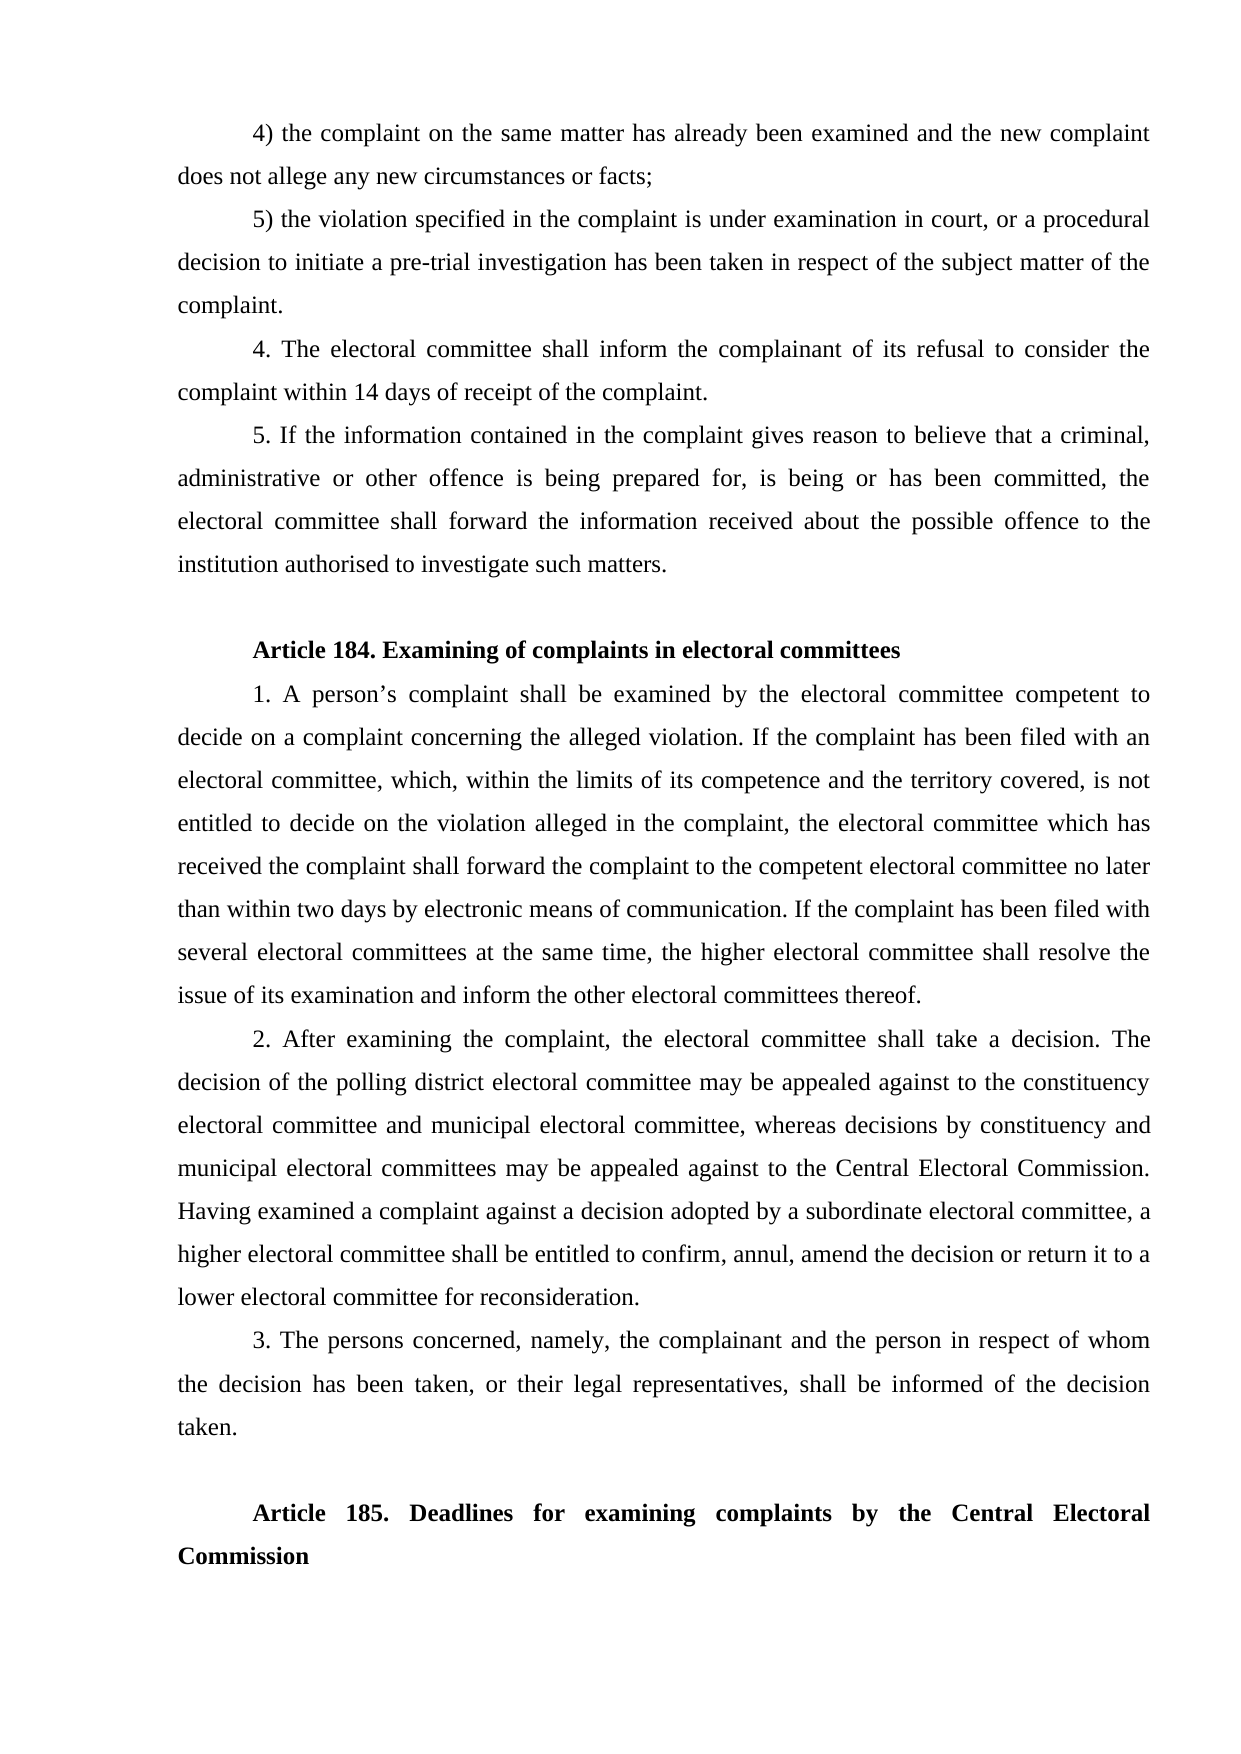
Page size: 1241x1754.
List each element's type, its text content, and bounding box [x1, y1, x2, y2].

text Article 185. Deadlines for examining complaints by the Central Electoral Commission [177, 1498, 1152, 1570]
text 5. If the information contained in the complaint gives reason to believe that a criminal, administrative or other offence is being prepared for, is being or has been committed, the electoral committee shall forward the information received about the possible offence to the institution authorised to investigate such matters. [177, 420, 1152, 578]
text 4. The electoral committee shall inform the complainant of its refusal to consider the complaint within 14 days of receipt of the complaint. [177, 334, 1152, 406]
text 2. After examining the complaint, the electoral committee shall take a decision. The decision of the polling district electoral committee may be appealed against to the constituency electoral committee and municipal electoral committee, whereas decisions by constituency and municipal electoral committees may be appealed against to the Central Electoral Commission. Having examined a complaint against a decision adopted by a subordinate electoral committee, a higher electoral committee shall be entitled to confirm, annul, amend the decision or return it to a lower electoral committee for reconsideration. [177, 1024, 1152, 1311]
text Article 184. Examining of complaints in electoral committees [177, 636, 1152, 664]
text 5) the violation specified in the complaint is under examination in court, or a procedural decision to initiate a pre-trial investigation has been taken in respect of the subject matter of the complaint. [177, 204, 1152, 319]
text 4) the complaint on the same matter has already been examined and the new complaint does not allege any new circumstances or facts; [177, 118, 1152, 190]
text 3. The persons concerned, namely, the complainant and the person in respect of whom the decision has been taken, or their legal representatives, shall be informed of the decision taken. [177, 1326, 1152, 1441]
text 1. A person’s complaint shall be examined by the electoral committee competent to decide on a complaint concerning the alleged violation. If the complaint has been filed with an electoral committee, which, within the limits of its competence and the territory covered, is not entitled to decide on the violation alleged in the complaint, the electoral committee which has received the complaint shall forward the complaint to the competent electoral committee no later than within two days by electronic means of communication. If the complaint has been filed with several electoral committees at the same time, the higher electoral committee shall resolve the issue of its examination and inform the other electoral committees thereof. [177, 679, 1152, 1009]
